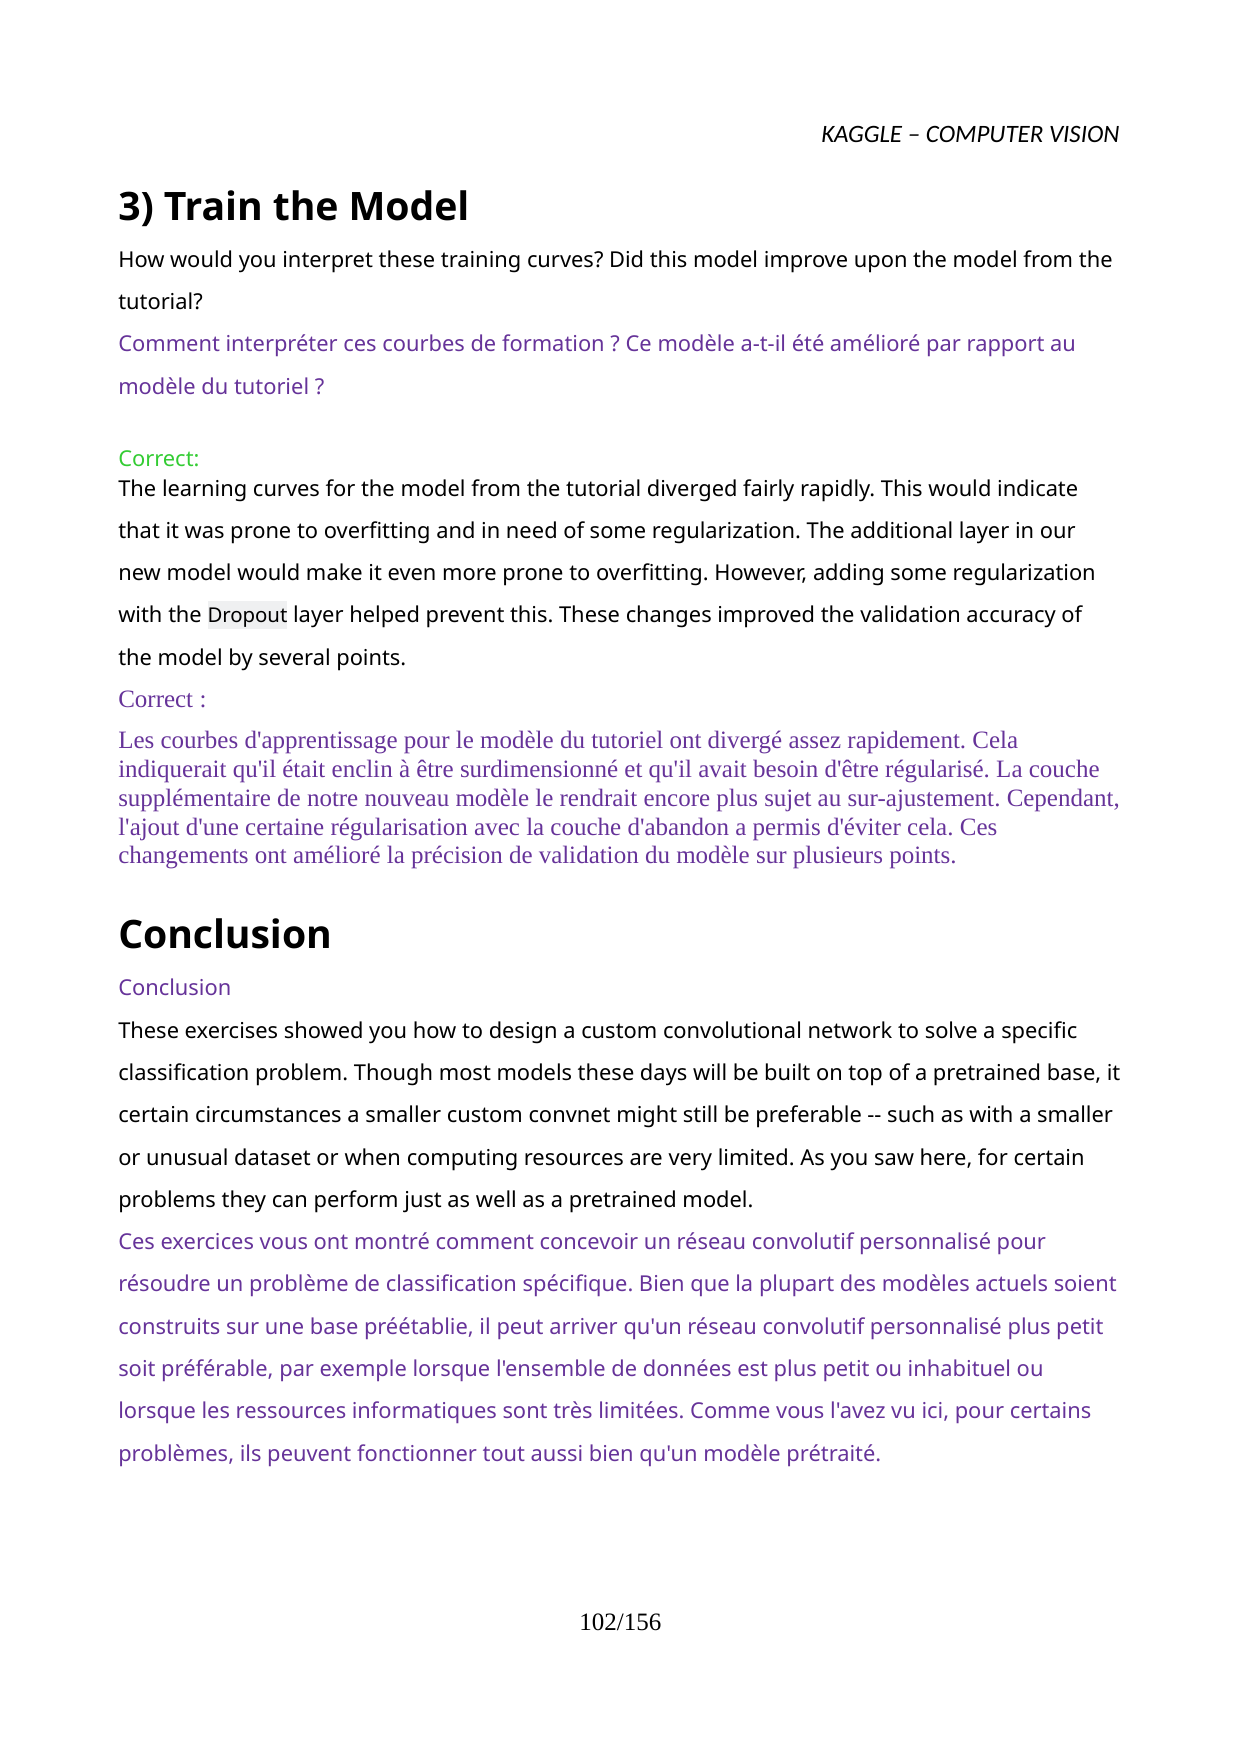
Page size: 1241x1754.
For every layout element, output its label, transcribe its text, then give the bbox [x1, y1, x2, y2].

text Correct : [118, 684, 1122, 713]
text How would you interpret these training curves? Did this model improve upon the model from the tutorial? [118, 244, 1122, 316]
text Correct: [118, 443, 1122, 473]
text Comment interpréter ces courbes de formation ? Ce modèle a-t-il été amélioré par rapport au modèle du tutoriel ? [118, 328, 1122, 401]
text These exercises showed you how to design a custom convolutional network to solve a specific classification problem. Though most models these days will be built on top of a pretrained base, it certain circumstances a smaller custom convnet might still be preferable -- such as with a smaller or unusual dataset or when computing resources are very limited. As you saw here, for certain problems they can perform just as well as a pretrained model. [118, 1014, 1122, 1213]
text Conclusion [118, 972, 1122, 1002]
subtitle Conclusion [118, 907, 1122, 960]
text Ces exercices vous ont montré comment concevoir un réseau convolutif personnalisé pour résoudre un problème de classification spécifique. Bien que la plupart des modèles actuels soient construits sur une base préétablie, il peut arriver qu'un réseau convolutif personnalisé plus petit soit préférable, par exemple lorsque l'ensemble de données est plus petit ou inhabituel ou lorsque les ressources informatiques sont très limitées. Comme vous l'avez vu ici, pour certains problèmes, ils peuvent fonctionner tout aussi bien qu'un modèle prétraité. [118, 1226, 1122, 1467]
subtitle 3) Train the Model [118, 178, 1122, 231]
text The learning curves for the model from the tutorial diverged fairly rapidly. This would indicate that it was prone to overfitting and in need of some regularization. The additional layer in our new model would make it even more prone to overfitting. However, adding some regularization with the Dropout layer helped prevent this. These changes improved the validation accuracy of the model by several points. [118, 473, 1122, 672]
text Les courbes d'apprentissage pour le modèle du tutoriel ont divergé assez rapidement. Cela indiquerait qu'il était enclin à être surdimensionné et qu'il avait besoin d'être régularisé. La couche supplémentaire de notre nouveau modèle le rendrait encore plus sujet au sur-ajustement. Cependant, l'ajout d'une certaine régularisation avec la couche d'abandon a permis d'éviter cela. Ces changements ont amélioré la précision de validation du modèle sur plusieurs points. [118, 725, 1122, 869]
